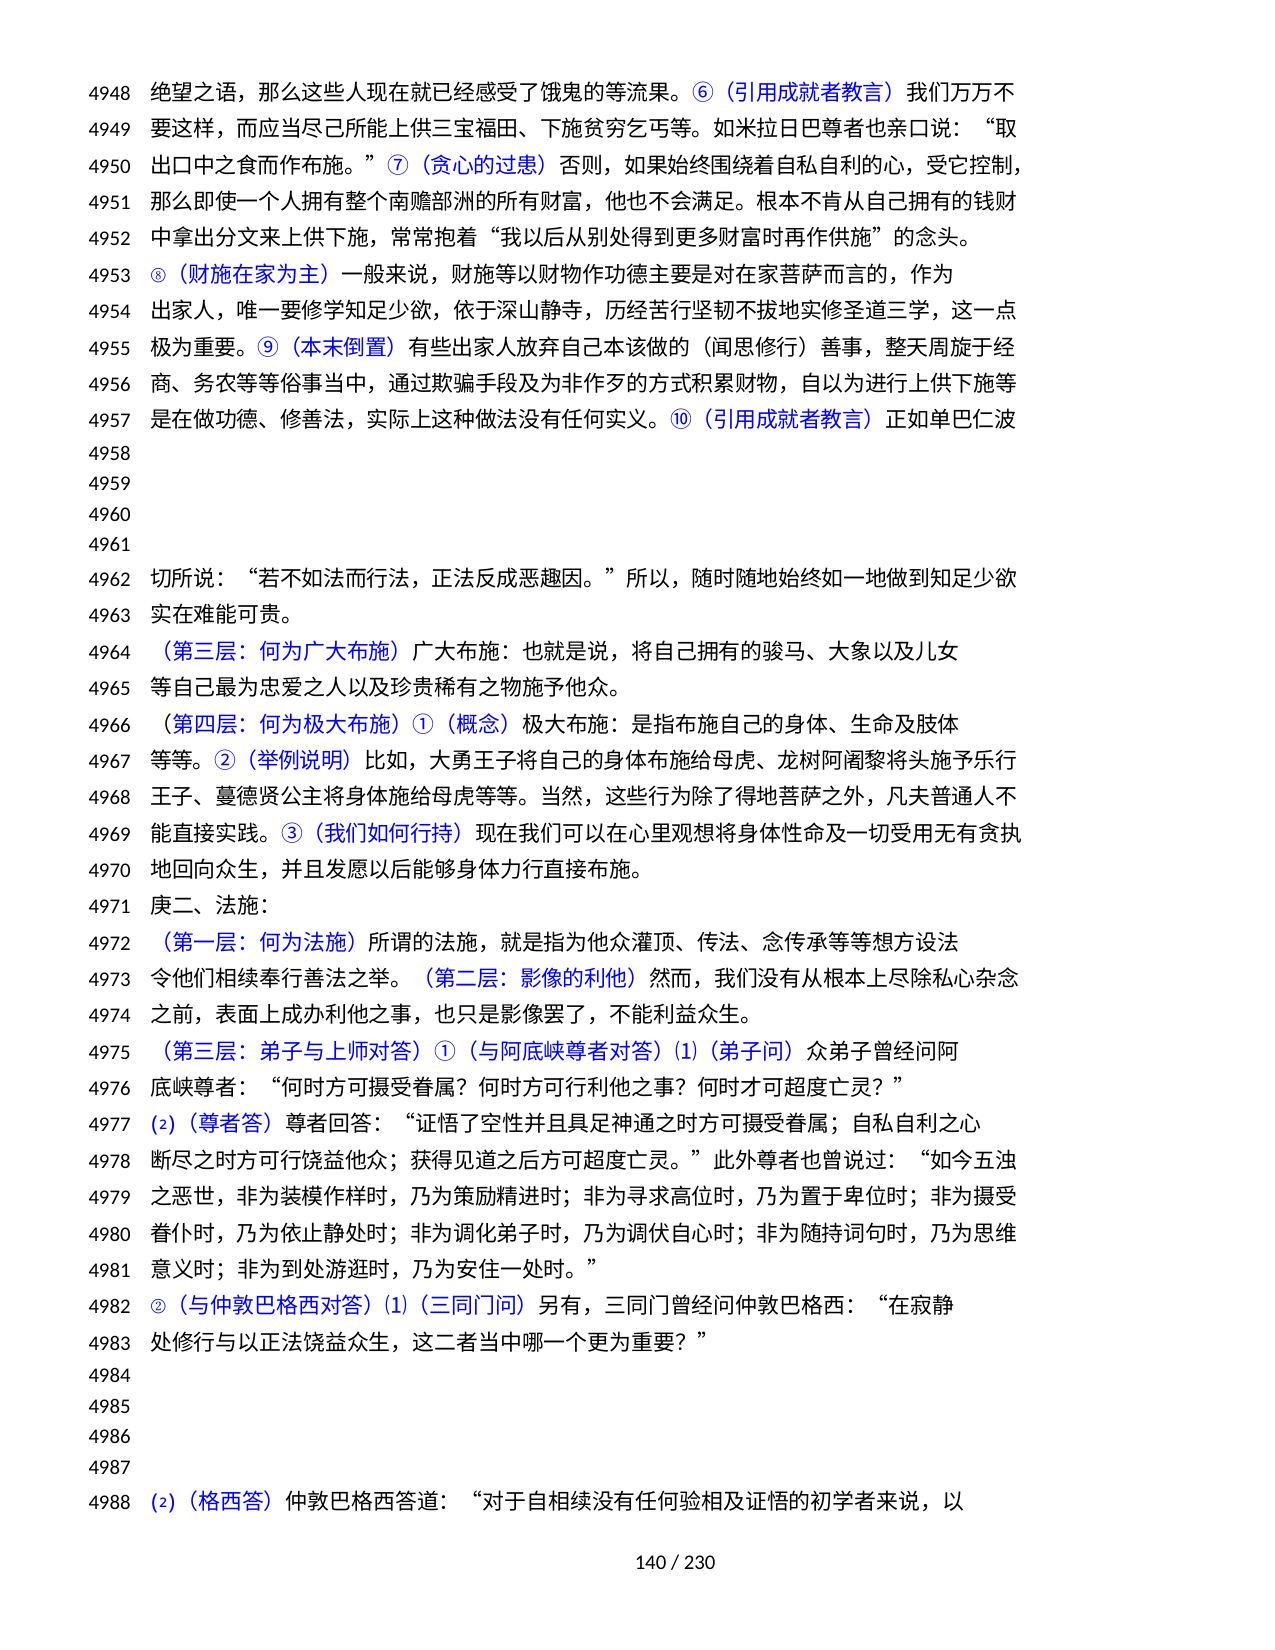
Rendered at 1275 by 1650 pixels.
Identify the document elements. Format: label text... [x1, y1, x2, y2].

text 底峡尊者：“何时方可摄受眷属？何时方可行利他之事？何时才可超度亡灵？” [150, 1070, 1200, 1102]
text ⑧（财施在家为主）一般来说，财施等以财物作功德主要是对在家菩萨而言的，作为 [150, 257, 1200, 288]
text 绝望之语，那么这些人现在就已经感受了饿鬼的等流果。⑥（引用成就者教言）我们万万不 [150, 75, 1200, 107]
text 庚二、法施： [150, 888, 1200, 920]
text ②（与仲敦巴格西对答）⑴（三同门问）另有，三同门曾经问仲敦巴格西：“在寂静 [150, 1288, 1200, 1320]
text （第三层：何为广大布施）广大布施：也就是说，将自己拥有的骏马、大象以及儿女 [150, 634, 1200, 666]
text （第三层：弟子与上师对答）①（与阿底峡尊者对答）⑴（弟子问）众弟子曾经问阿 [150, 1034, 1200, 1065]
text 能直接实践。③（我们如何行持）现在我们可以在心里观想将身体性命及一切受用无有贪执 [150, 816, 1200, 847]
text ⑵（尊者答）尊者回答：“证悟了空性并且具足神通之时方可摄受眷属；自私自利之心 [150, 1106, 1200, 1138]
text 要这样，而应当尽己所能上供三宝福田、下施贫穷乞丐等。如米拉日巴尊者也亲口说：“取 [150, 111, 1200, 143]
text 等等。②（举例说明）比如，大勇王子将自己的身体布施给母虎、龙树阿阇黎将头施予乐行 [150, 743, 1200, 774]
text 那么即使一个人拥有整个南赡部洲的所有财富，他也不会满足。根本不肯从自己拥有的钱财 [150, 184, 1200, 216]
text 是在做功德、修善法，实际上这种做法没有任何实义。⑩（引用成就者教言）正如单巴仁波 [150, 402, 1200, 434]
text 出家人，唯一要修学知足少欲，依于深山静寺，历经苦行坚韧不拔地实修圣道三学，这一点 [150, 293, 1200, 325]
text 之恶世，非为装模作样时，乃为策励精进时；非为寻求高位时，乃为置于卑位时；非为摄受 [150, 1179, 1200, 1211]
text 切所说：“若不如法而行法，正法反成恶趣因。”所以，随时随地始终如一地做到知足少欲 [150, 561, 1200, 593]
text 等自己最为忠爱之人以及珍贵稀有之物施予他众。 [150, 670, 1200, 702]
text （第一层：何为法施）所谓的法施，就是指为他众灌顶、传法、念传承等等想方设法 [150, 925, 1200, 956]
text 极为重要。⑨（本末倒置）有些出家人放弃自己本该做的（闻思修行）善事，整天周旋于经 [150, 329, 1200, 361]
text 商、务农等等俗事当中，通过欺骗手段及为非作歹的方式积累财物，自以为进行上供下施等 [150, 366, 1200, 398]
text 眷仆时，乃为依止静处时；非为调化弟子时，乃为调伏自心时；非为随持词句时，乃为思维 [150, 1216, 1200, 1247]
text 地回向众生，并且发愿以后能够身体力行直接布施。 [150, 852, 1200, 884]
text 之前，表面上成办利他之事，也只是影像罢了，不能利益众生。 [150, 997, 1200, 1029]
text 断尽之时方可行饶益他众；获得见道之后方可超度亡灵。”此外尊者也曾说过：“如今五浊 [150, 1143, 1200, 1174]
text 处修行与以正法饶益众生，这二者当中哪一个更为重要？” [150, 1325, 1200, 1356]
text 实在难能可贵。 [150, 597, 1200, 629]
text 令他们相续奉行善法之举。（第二层：影像的利他）然而，我们没有从根本上尽除私心杂念 [150, 961, 1200, 993]
text （第四层：何为极大布施）①（概念）极大布施：是指布施自己的身体、生命及肢体 [150, 707, 1200, 738]
text 王子、蔓德贤公主将身体施给母虎等等。当然，这些行为除了得地菩萨之外，凡夫普通人不 [150, 779, 1200, 811]
text 出口中之食而作布施。”⑦（贪心的过患）否则，如果始终围绕着自私自利的心，受它控制， [150, 148, 1200, 179]
text 中拿出分文来上供下施，常常抱着“我以后从别处得到更多财富时再作供施”的念头。 [150, 220, 1200, 252]
text 意义时；非为到处游逛时，乃为安住一处时。” [150, 1252, 1200, 1284]
text ⑵（格西答）仲敦巴格西答道：“对于自相续没有任何验相及证悟的初学者来说，以 [150, 1484, 1200, 1515]
